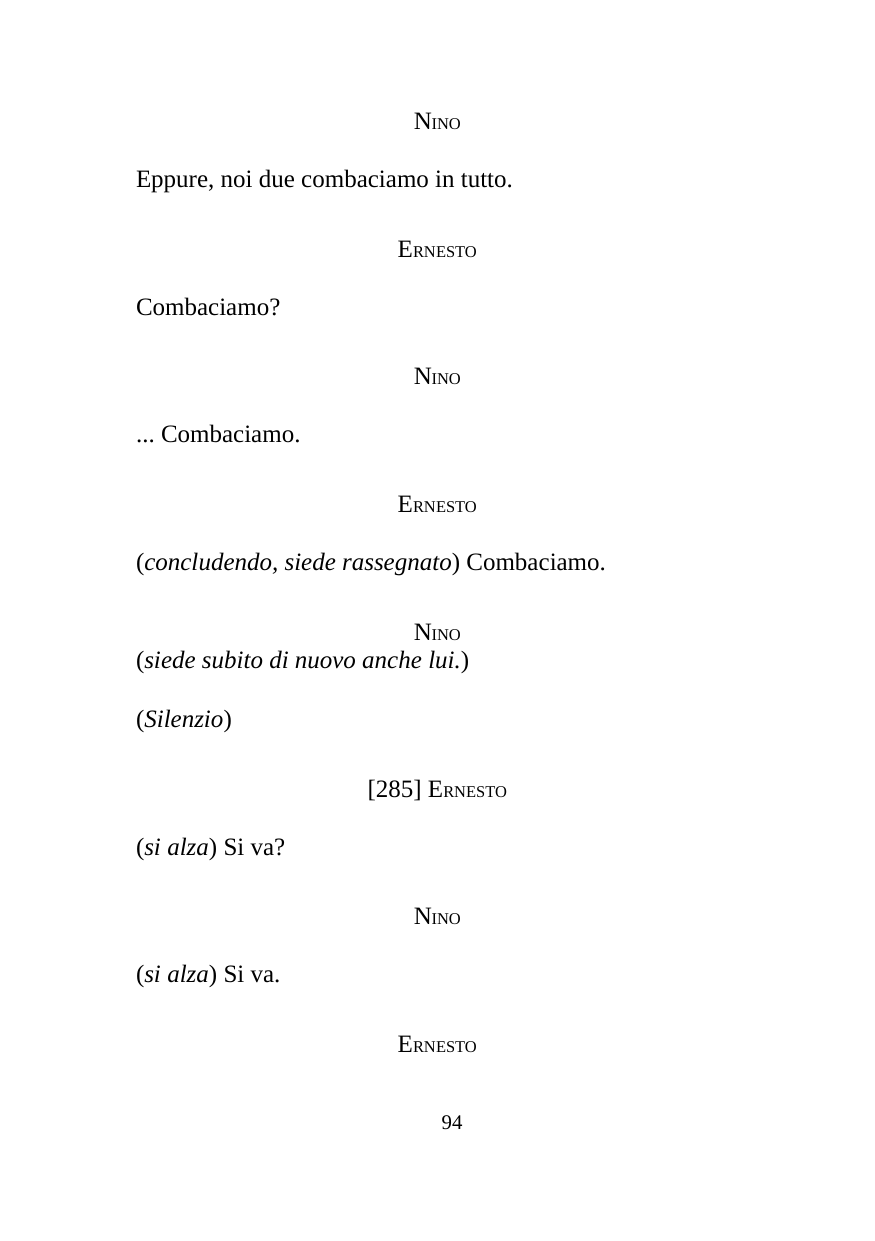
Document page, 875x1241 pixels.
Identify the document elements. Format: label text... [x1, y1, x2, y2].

text Nino [106, 617, 768, 645]
text Ernesto [106, 1029, 768, 1058]
text Combaciamo? [106, 292, 768, 321]
text (Silenzio) [106, 704, 768, 732]
text Eppure, noi due combaciamo in tutto. [106, 164, 768, 193]
text (concludendo, siede rassegnato) Combaciamo. [106, 547, 768, 576]
text Nino [106, 106, 768, 135]
text Ernesto [106, 489, 768, 518]
text (siede subito di nuovo anche lui.) [106, 645, 768, 674]
text (si alza) Si va? [106, 832, 768, 860]
text Nino [106, 361, 768, 390]
text Nino [106, 901, 768, 930]
text [285] Ernesto [106, 774, 768, 802]
text Ernesto [106, 234, 768, 263]
text ... Combaciamo. [106, 419, 768, 448]
text (si alza) Si va. [106, 959, 768, 988]
